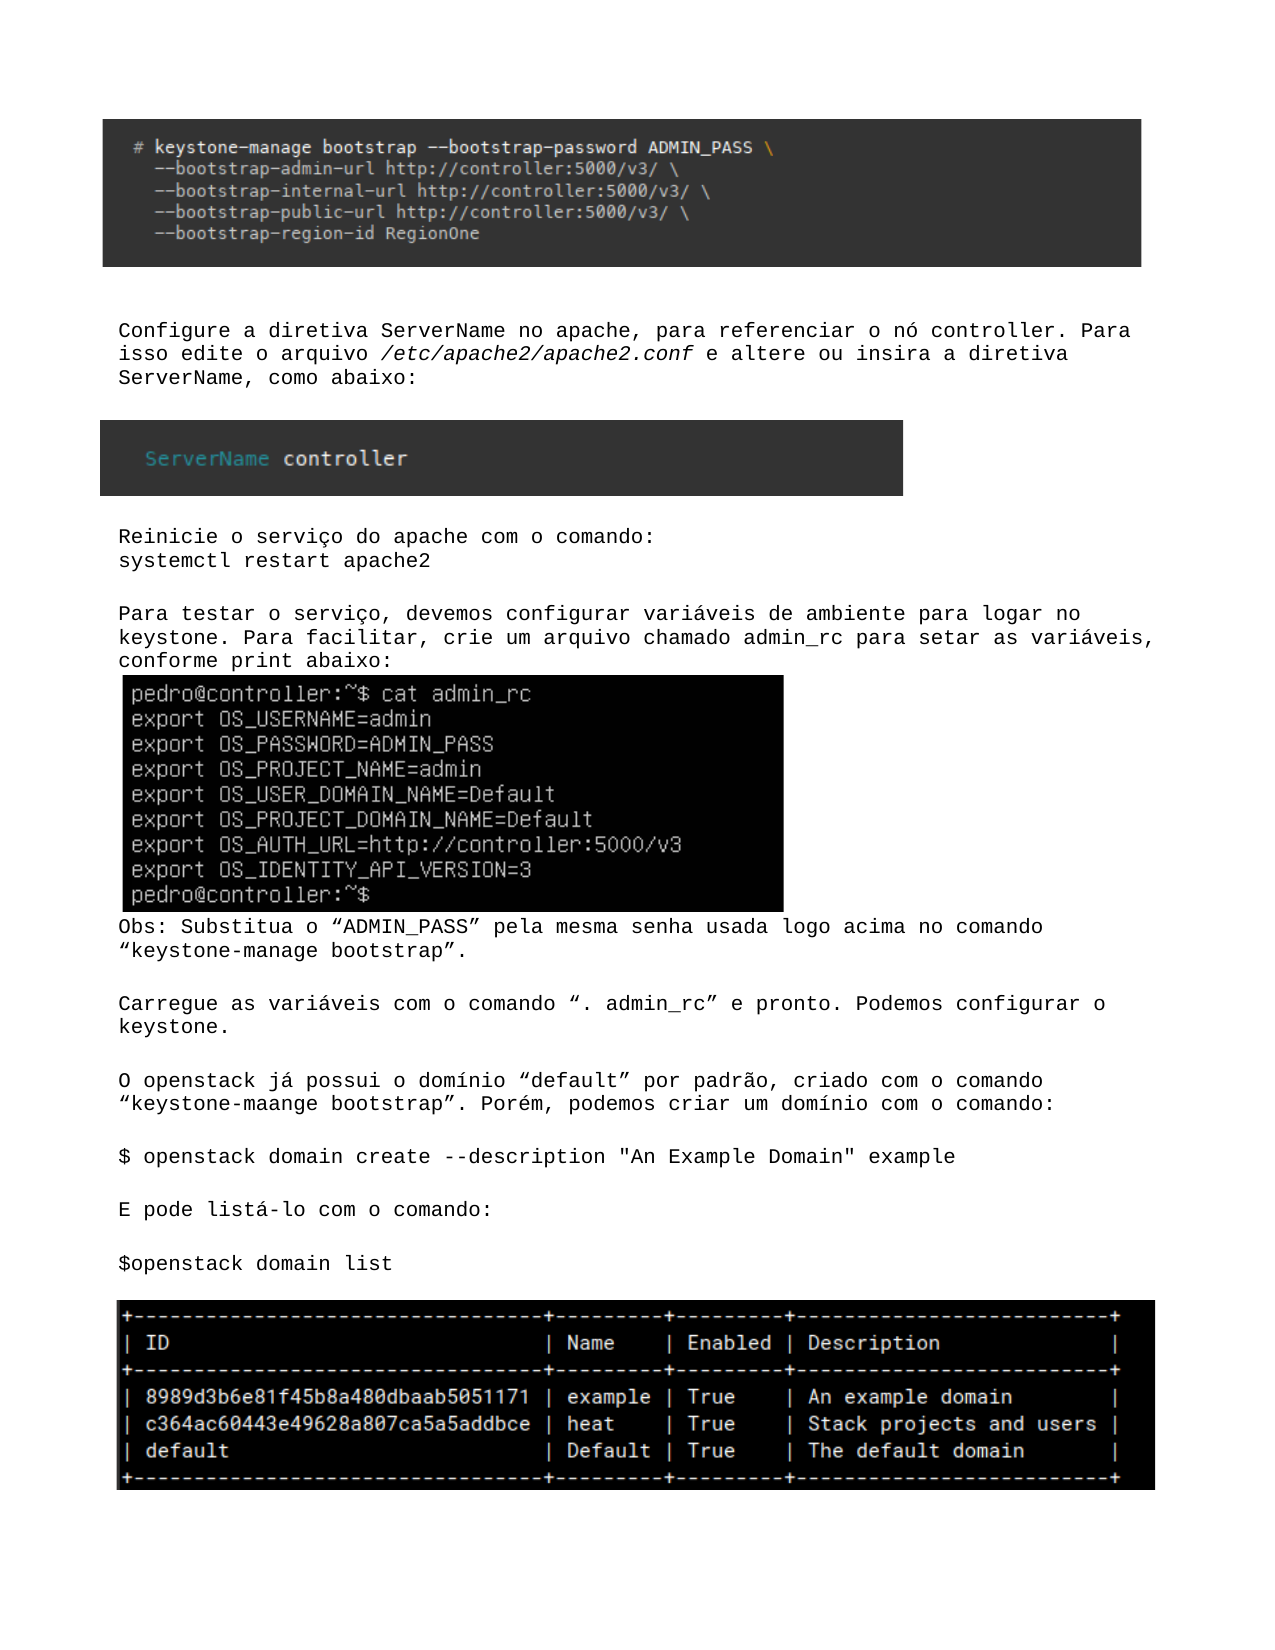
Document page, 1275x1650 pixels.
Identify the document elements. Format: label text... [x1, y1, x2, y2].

text Obs: Substitua o “ADMIN_PASS” pela mesma senha usada logo acima no comando “keystone-manage bootstrap”. [118, 916, 1157, 963]
text Reinicie o serviço do apache com o comando: systemctl restart apache2 [118, 526, 1157, 574]
text $ openstack domain create --description "An Example Domain" example [118, 1146, 1157, 1170]
text $openstack domain list [118, 1253, 1157, 1276]
text Configure a diretiva ServerName no apache, para referenciar o nó controller. Para isso edite o arquivo /etc/apache2/apache2.conf e altere ou insira a diretiva ServerName, como abaixo: [118, 320, 1157, 391]
picture [116, 1300, 1156, 1490]
text O openstack já possui o domínio “default” por padrão, criado com o comando “keystone-maange bootstrap”. Porém, podemos criar um domínio com o comando: [118, 1069, 1157, 1117]
text Carregue as variáveis com o comando “. admin_rc” e pronto. Podemos configurar o keystone. [118, 993, 1157, 1040]
text Para testar o serviço, devemos configurar variáveis de ambiente para logar no keystone. Para facilitar, crie um arquivo chamado admin_rc para setar as variáveis, conforme print abaixo: [118, 603, 1157, 674]
picture [102, 119, 1142, 267]
picture [100, 420, 904, 496]
text E pode listá-lo com o comando: [118, 1199, 1157, 1223]
picture [122, 675, 784, 912]
